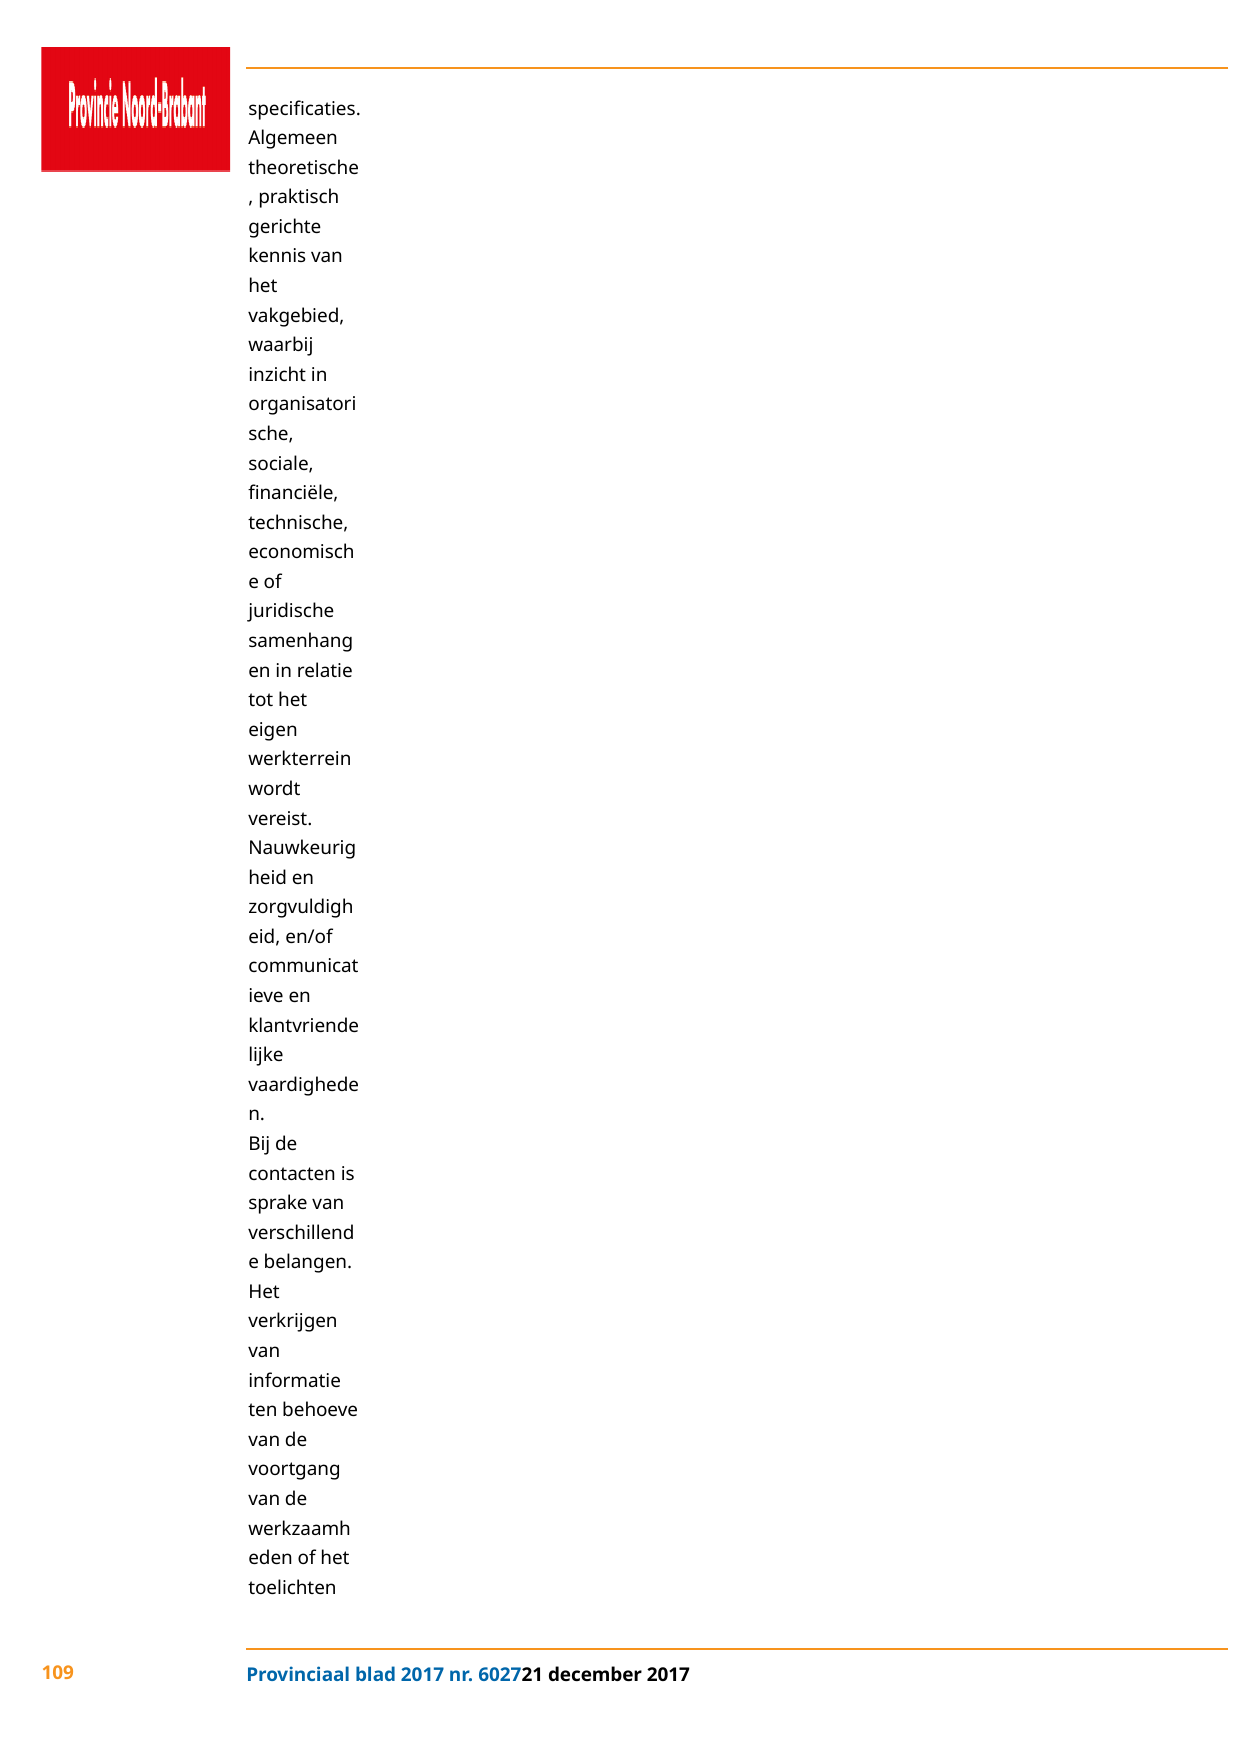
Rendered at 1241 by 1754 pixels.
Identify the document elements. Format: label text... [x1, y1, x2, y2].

table_cell [926, 95, 1038, 1600]
table_cell [1039, 95, 1152, 1600]
table_cell [700, 95, 813, 1600]
table_cell [587, 95, 700, 1600]
table_cell [361, 95, 474, 1600]
picture [41, 47, 231, 172]
table_cell [474, 95, 587, 1600]
table_cell [813, 95, 926, 1600]
table_cell specificaties. Algemeen theoretische, praktisch gerichte kennis van het vakgebied, waarbij inzicht in organisatorische, sociale, financiële, technische, economische of juridische samenhangen in relatie tot het eigen werkterrein wordt vereist. Nauwkeurigheid en zorgvuldigheid, en/of communicatieve en klantvriendelijke vaardigheden. Bij de contacten is sprake van verschillende belangen. Het verkrijgen van informatie ten behoeve van de voortgang van de werkzaamheden of het toelichten [248, 95, 361, 1600]
